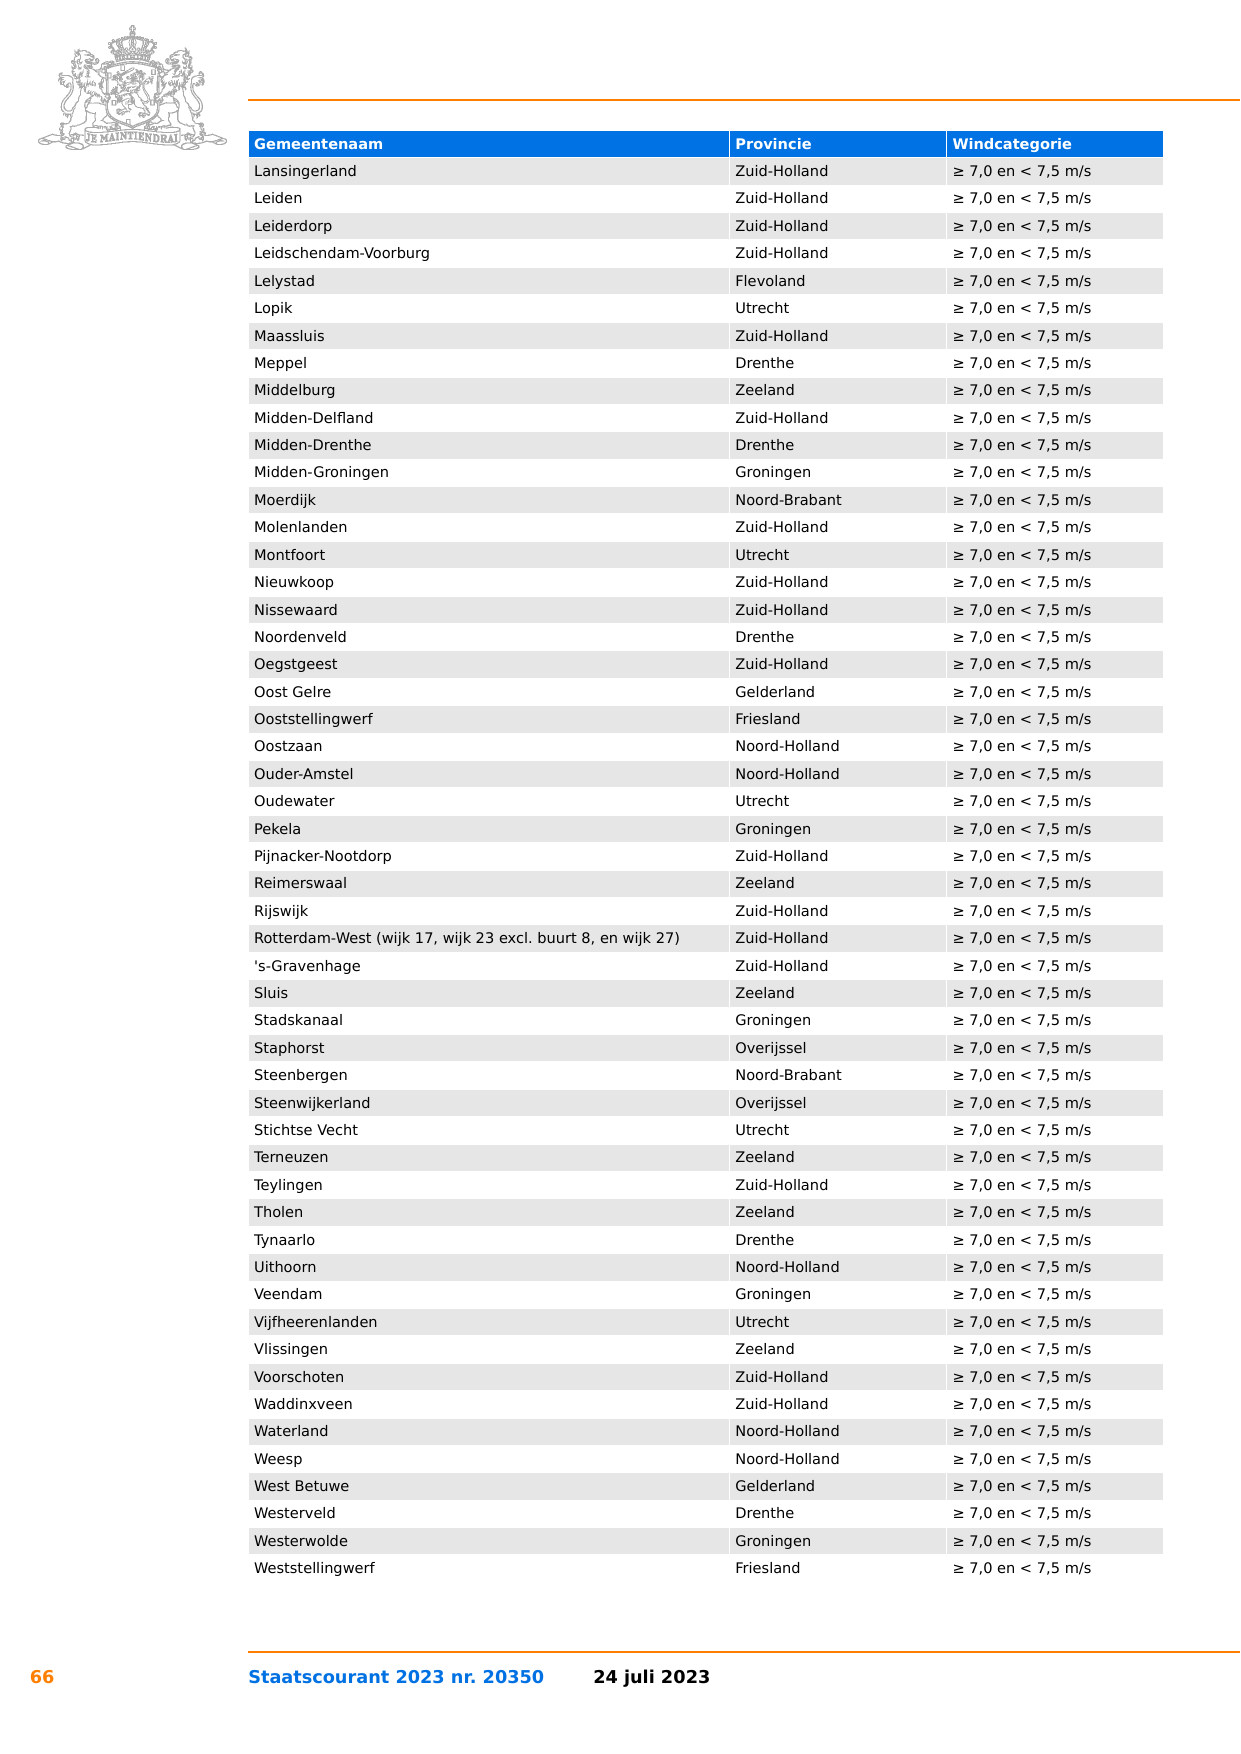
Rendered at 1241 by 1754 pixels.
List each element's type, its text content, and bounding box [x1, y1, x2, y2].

table_cell Zeeland [730, 1336, 946, 1363]
table_cell Drenthe [730, 432, 946, 459]
table_cell ≥ 7,0 en < 7,5 m/s [947, 1254, 1163, 1281]
table_cell Zuid-Holland [730, 158, 946, 185]
table_cell Friesland [730, 1556, 946, 1582]
table_cell Zuid-Holland [730, 898, 946, 924]
table_cell Lansingerland [249, 158, 729, 185]
table_cell Utrecht [730, 1117, 946, 1143]
table_cell ≥ 7,0 en < 7,5 m/s [947, 350, 1163, 376]
table_cell Noord-Brabant [730, 487, 946, 513]
table_cell ≥ 7,0 en < 7,5 m/s [947, 323, 1163, 349]
table_cell ≥ 7,0 en < 7,5 m/s [947, 1473, 1163, 1500]
table_cell Gelderland [730, 1473, 946, 1500]
table_cell ≥ 7,0 en < 7,5 m/s [947, 816, 1163, 842]
table_cell ≥ 7,0 en < 7,5 m/s [947, 624, 1163, 650]
table_cell Nieuwkoop [249, 569, 729, 596]
table_cell Zuid-Holland [730, 323, 946, 349]
table_cell 's-Gravenhage [249, 953, 729, 979]
table_cell Groningen [730, 460, 946, 486]
table_cell Pekela [249, 816, 729, 842]
table_cell Drenthe [730, 624, 946, 650]
table_cell Zuid-Holland [730, 213, 946, 239]
table_cell West Betuwe [249, 1473, 729, 1500]
table_cell Zuid-Holland [730, 569, 946, 596]
table_cell Weststellingwerf [249, 1556, 729, 1582]
table_cell Pijnacker-Nootdorp [249, 843, 729, 869]
table_cell ≥ 7,0 en < 7,5 m/s [947, 1336, 1163, 1363]
table_cell ≥ 7,0 en < 7,5 m/s [947, 898, 1163, 924]
table_cell Veendam [249, 1282, 729, 1308]
table_cell Uithoorn [249, 1254, 729, 1281]
table_cell Overijssel [730, 1090, 946, 1116]
table_cell Zuid-Holland [730, 953, 946, 979]
table_cell ≥ 7,0 en < 7,5 m/s [947, 542, 1163, 568]
table_cell ≥ 7,0 en < 7,5 m/s [947, 1227, 1163, 1253]
table_cell ≥ 7,0 en < 7,5 m/s [947, 1172, 1163, 1198]
table_cell Zuid-Holland [730, 186, 946, 212]
table_cell ≥ 7,0 en < 7,5 m/s [947, 953, 1163, 979]
table_cell Leiderdorp [249, 213, 729, 239]
table_cell Meppel [249, 350, 729, 376]
table_cell Oegstgeest [249, 651, 729, 678]
table_cell ≥ 7,0 en < 7,5 m/s [947, 1391, 1163, 1417]
table_cell ≥ 7,0 en < 7,5 m/s [947, 1063, 1163, 1089]
table_cell Lelystad [249, 268, 729, 294]
table_cell ≥ 7,0 en < 7,5 m/s [947, 1199, 1163, 1226]
table_cell ≥ 7,0 en < 7,5 m/s [947, 487, 1163, 513]
table_cell Noord-Holland [730, 1446, 946, 1472]
table_cell ≥ 7,0 en < 7,5 m/s [947, 651, 1163, 678]
table_cell Westerveld [249, 1501, 729, 1527]
table_cell Noord-Holland [730, 734, 946, 760]
table_cell Zeeland [730, 1199, 946, 1226]
table_cell Zuid-Holland [730, 1364, 946, 1390]
table_cell Zuid-Holland [730, 597, 946, 623]
table_cell Waterland [249, 1419, 729, 1445]
table_cell Oost Gelre [249, 679, 729, 705]
table_cell ≥ 7,0 en < 7,5 m/s [947, 1501, 1163, 1527]
table_cell Utrecht [730, 542, 946, 568]
table_cell ≥ 7,0 en < 7,5 m/s [947, 980, 1163, 1007]
table_cell Friesland [730, 706, 946, 733]
table_cell Groningen [730, 1008, 946, 1034]
table_cell ≥ 7,0 en < 7,5 m/s [947, 1309, 1163, 1335]
table_header Windcategorie [947, 131, 1163, 157]
table_cell Noord-Holland [730, 1419, 946, 1445]
table_cell ≥ 7,0 en < 7,5 m/s [947, 405, 1163, 431]
table_cell ≥ 7,0 en < 7,5 m/s [947, 843, 1163, 869]
table_cell Tynaarlo [249, 1227, 729, 1253]
table_cell Leidschendam-Voorburg [249, 241, 729, 267]
table_cell Steenwijkerland [249, 1090, 729, 1116]
table_cell Oudewater [249, 789, 729, 815]
table_cell Noord-Brabant [730, 1063, 946, 1089]
table_cell Maassluis [249, 323, 729, 349]
table_cell Sluis [249, 980, 729, 1007]
table_cell ≥ 7,0 en < 7,5 m/s [947, 871, 1163, 897]
table_cell Stichtse Vecht [249, 1117, 729, 1143]
table_cell Zeeland [730, 980, 946, 1007]
table_cell Ooststellingwerf [249, 706, 729, 733]
table_cell Stadskanaal [249, 1008, 729, 1034]
table_cell Steenbergen [249, 1063, 729, 1089]
table_cell ≥ 7,0 en < 7,5 m/s [947, 734, 1163, 760]
table_cell Rijswijk [249, 898, 729, 924]
table_cell Midden-Delfland [249, 405, 729, 431]
table_cell Terneuzen [249, 1145, 729, 1171]
table_cell Groningen [730, 1528, 946, 1554]
table_cell Flevoland [730, 268, 946, 294]
table_cell ≥ 7,0 en < 7,5 m/s [947, 1008, 1163, 1034]
table_cell ≥ 7,0 en < 7,5 m/s [947, 1145, 1163, 1171]
table_cell Drenthe [730, 1227, 946, 1253]
table_cell Zuid-Holland [730, 515, 946, 541]
table_cell Molenlanden [249, 515, 729, 541]
table_cell ≥ 7,0 en < 7,5 m/s [947, 1446, 1163, 1472]
table_cell Drenthe [730, 350, 946, 376]
table_cell ≥ 7,0 en < 7,5 m/s [947, 432, 1163, 459]
table_cell ≥ 7,0 en < 7,5 m/s [947, 295, 1163, 322]
table_cell ≥ 7,0 en < 7,5 m/s [947, 1117, 1163, 1143]
table_cell Montfoort [249, 542, 729, 568]
table_cell ≥ 7,0 en < 7,5 m/s [947, 925, 1163, 952]
table_cell Zuid-Holland [730, 405, 946, 431]
table_cell Zeeland [730, 378, 946, 404]
table_cell Tholen [249, 1199, 729, 1226]
table_cell ≥ 7,0 en < 7,5 m/s [947, 1419, 1163, 1445]
table_cell Groningen [730, 1282, 946, 1308]
table_cell Vlissingen [249, 1336, 729, 1363]
table_header Provincie [730, 131, 946, 157]
table_cell Utrecht [730, 1309, 946, 1335]
table_cell Teylingen [249, 1172, 729, 1198]
table_cell ≥ 7,0 en < 7,5 m/s [947, 569, 1163, 596]
table_cell ≥ 7,0 en < 7,5 m/s [947, 706, 1163, 733]
table_cell Midden-Groningen [249, 460, 729, 486]
table_cell ≥ 7,0 en < 7,5 m/s [947, 597, 1163, 623]
table_cell Weesp [249, 1446, 729, 1472]
table_cell ≥ 7,0 en < 7,5 m/s [947, 515, 1163, 541]
table_cell ≥ 7,0 en < 7,5 m/s [947, 460, 1163, 486]
table_cell Lopik [249, 295, 729, 322]
table_cell Zeeland [730, 871, 946, 897]
table_cell ≥ 7,0 en < 7,5 m/s [947, 789, 1163, 815]
table_cell Utrecht [730, 295, 946, 322]
table_cell ≥ 7,0 en < 7,5 m/s [947, 158, 1163, 185]
table_cell Zuid-Holland [730, 651, 946, 678]
table_cell ≥ 7,0 en < 7,5 m/s [947, 241, 1163, 267]
table_cell ≥ 7,0 en < 7,5 m/s [947, 761, 1163, 787]
table_cell Nissewaard [249, 597, 729, 623]
table_cell Vijfheerenlanden [249, 1309, 729, 1335]
table_cell Voorschoten [249, 1364, 729, 1390]
table_cell ≥ 7,0 en < 7,5 m/s [947, 268, 1163, 294]
table_cell ≥ 7,0 en < 7,5 m/s [947, 186, 1163, 212]
table_cell Middelburg [249, 378, 729, 404]
table_cell Ouder-Amstel [249, 761, 729, 787]
table_cell ≥ 7,0 en < 7,5 m/s [947, 1282, 1163, 1308]
picture [38, 25, 227, 150]
table_cell Reimerswaal [249, 871, 729, 897]
table_cell ≥ 7,0 en < 7,5 m/s [947, 1528, 1163, 1554]
table_cell Rotterdam-West (wijk 17, wijk 23 excl. buurt 8, en wijk 27) [249, 925, 729, 952]
table_cell Staphorst [249, 1035, 729, 1061]
table_cell Zuid-Holland [730, 925, 946, 952]
table_cell Westerwolde [249, 1528, 729, 1554]
table_cell ≥ 7,0 en < 7,5 m/s [947, 213, 1163, 239]
table_header Gemeentenaam [249, 131, 729, 157]
table_cell Zuid-Holland [730, 843, 946, 869]
table_cell Zuid-Holland [730, 241, 946, 267]
table_cell ≥ 7,0 en < 7,5 m/s [947, 679, 1163, 705]
table_cell ≥ 7,0 en < 7,5 m/s [947, 1035, 1163, 1061]
table_cell ≥ 7,0 en < 7,5 m/s [947, 378, 1163, 404]
table_cell Moerdijk [249, 487, 729, 513]
table_cell Midden-Drenthe [249, 432, 729, 459]
table_cell Groningen [730, 816, 946, 842]
table_cell Overijssel [730, 1035, 946, 1061]
table_cell Noordenveld [249, 624, 729, 650]
table_cell Zuid-Holland [730, 1172, 946, 1198]
table_cell Leiden [249, 186, 729, 212]
table_cell ≥ 7,0 en < 7,5 m/s [947, 1556, 1163, 1582]
table_cell Waddinxveen [249, 1391, 729, 1417]
table_cell ≥ 7,0 en < 7,5 m/s [947, 1364, 1163, 1390]
table_cell Noord-Holland [730, 1254, 946, 1281]
table_cell Gelderland [730, 679, 946, 705]
table_cell ≥ 7,0 en < 7,5 m/s [947, 1090, 1163, 1116]
table_cell Drenthe [730, 1501, 946, 1527]
table_cell Noord-Holland [730, 761, 946, 787]
table_cell Utrecht [730, 789, 946, 815]
table_cell Zuid-Holland [730, 1391, 946, 1417]
table_cell Zeeland [730, 1145, 946, 1171]
table_cell Oostzaan [249, 734, 729, 760]
